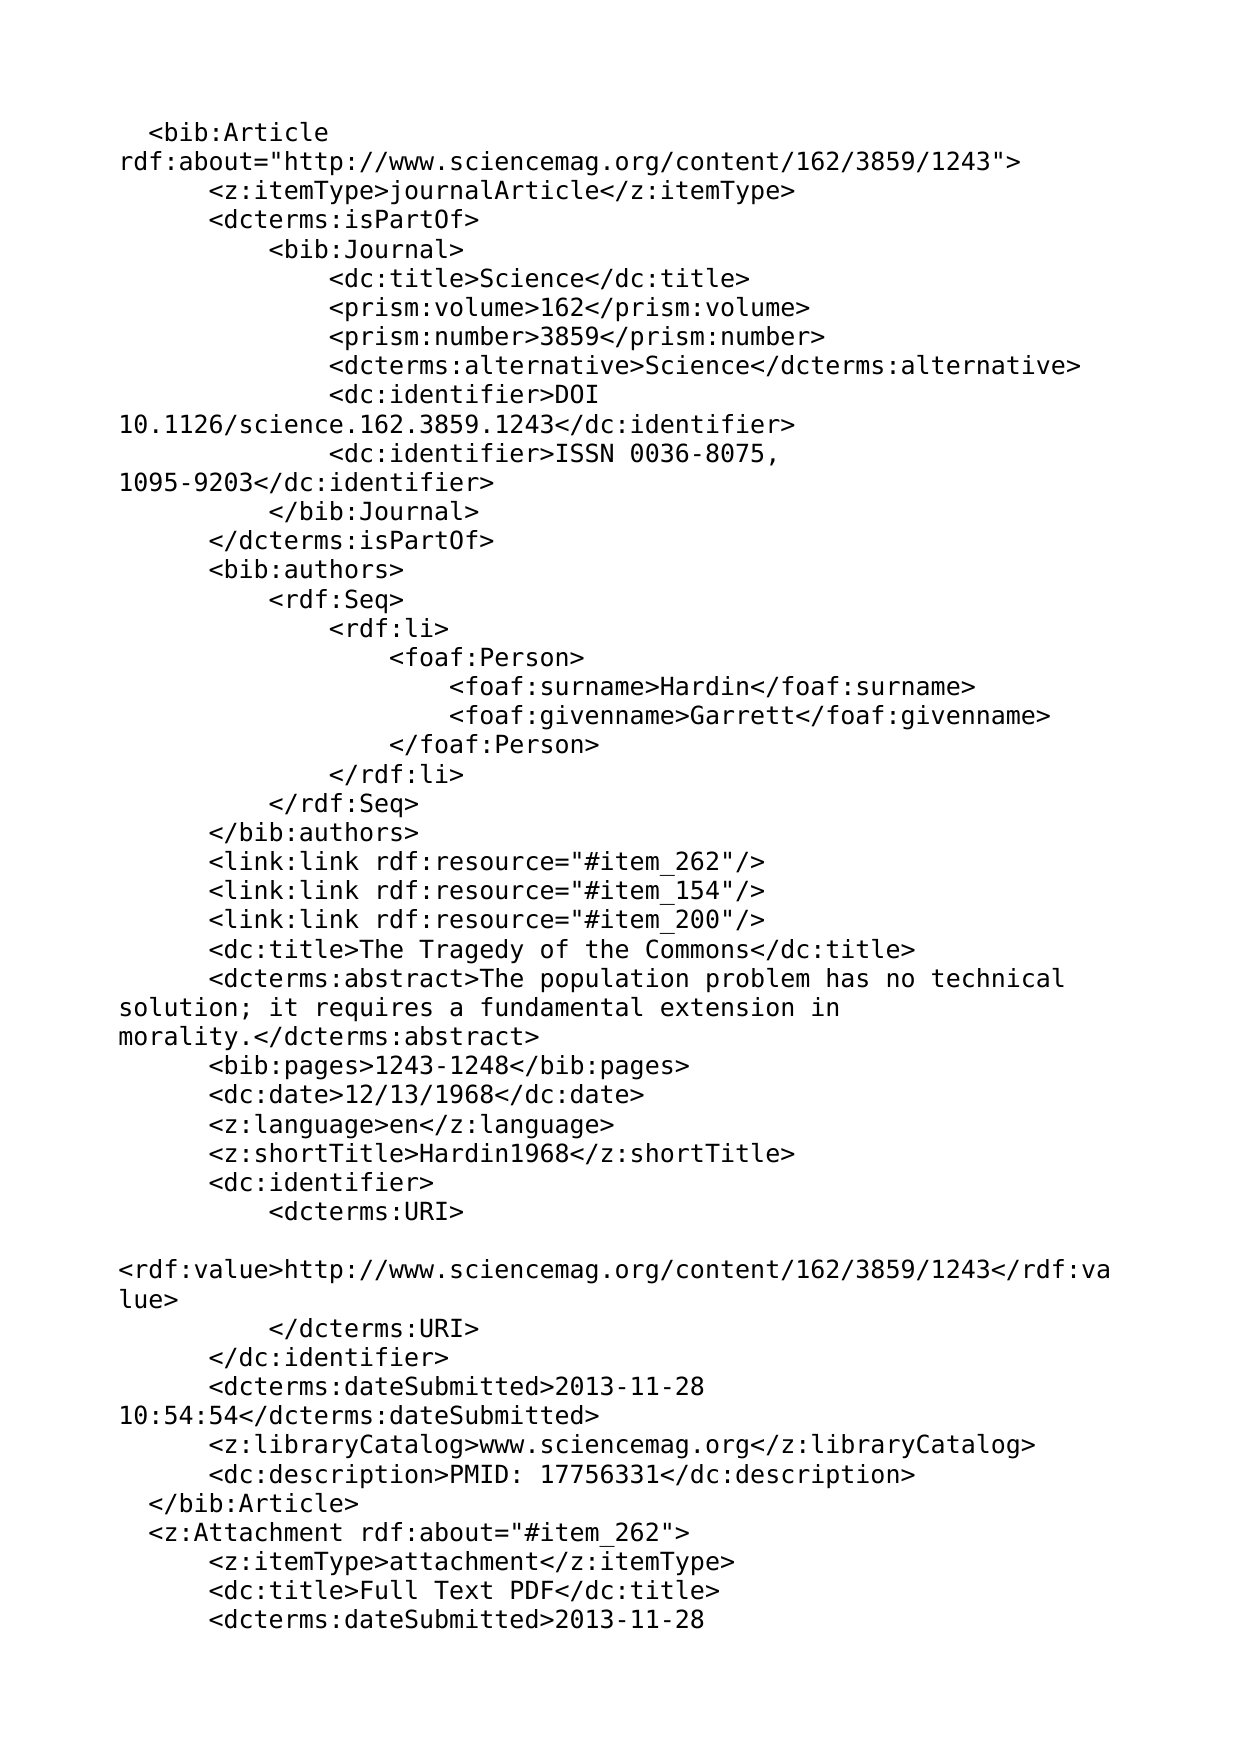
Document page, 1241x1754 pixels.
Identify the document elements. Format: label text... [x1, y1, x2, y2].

text <bib:Article rdf:about="http://www.sciencemag.org/content/162/3859/1243"> <z:itemType>journalArticle</z:itemType> <dcterms:isPartOf> <bib:Journal> <dc:title>Science</dc:title> <prism:volume>162</prism:volume> <prism:number>3859</prism:number> <dcterms:alternative>Science</dcterms:alternative> <dc:identifier>DOI 10.1126/science.162.3859.1243</dc:identifier> <dc:identifier>ISSN 0036-8075, 1095-9203</dc:identifier> </bib:Journal> </dcterms:isPartOf> <bib:authors> <rdf:Seq> <rdf:li> <foaf:Person> <foaf:surname>Hardin</foaf:surname> <foaf:givenname>Garrett</foaf:givenname> </foaf:Person> </rdf:li> </rdf:Seq> </bib:authors> <link:link rdf:resource="#item_262"/> <link:link rdf:resource="#item_154"/> <link:link rdf:resource="#item_200"/> <dc:title>The Tragedy of the Commons</dc:title> <dcterms:abstract>The population problem has no technical solution; it requires a fundamental extension in morality.</dcterms:abstract> <bib:pages>1243-1248</bib:pages> <dc:date>12/13/1968</dc:date> <z:language>en</z:language> <z:shortTitle>Hardin1968</z:shortTitle> <dc:identifier> <dcterms:URI> <rdf:value>http://www.sciencemag.org/content/162/3859/1243</rdf:value> </dcterms:URI> </dc:identifier> <dcterms:dateSubmitted>2013-11-28 10:54:54</dcterms:dateSubmitted> <z:libraryCatalog>www.sciencemag.org</z:libraryCatalog> <dc:description>PMID: 17756331</dc:description> </bib:Article> <z:Attachment rdf:about="#item_262"> <z:itemType>attachment</z:itemType> <dc:title>Full Text PDF</dc:title> <dcterms:dateSubmitted>2013-11-28 [118, 118, 1122, 1635]
